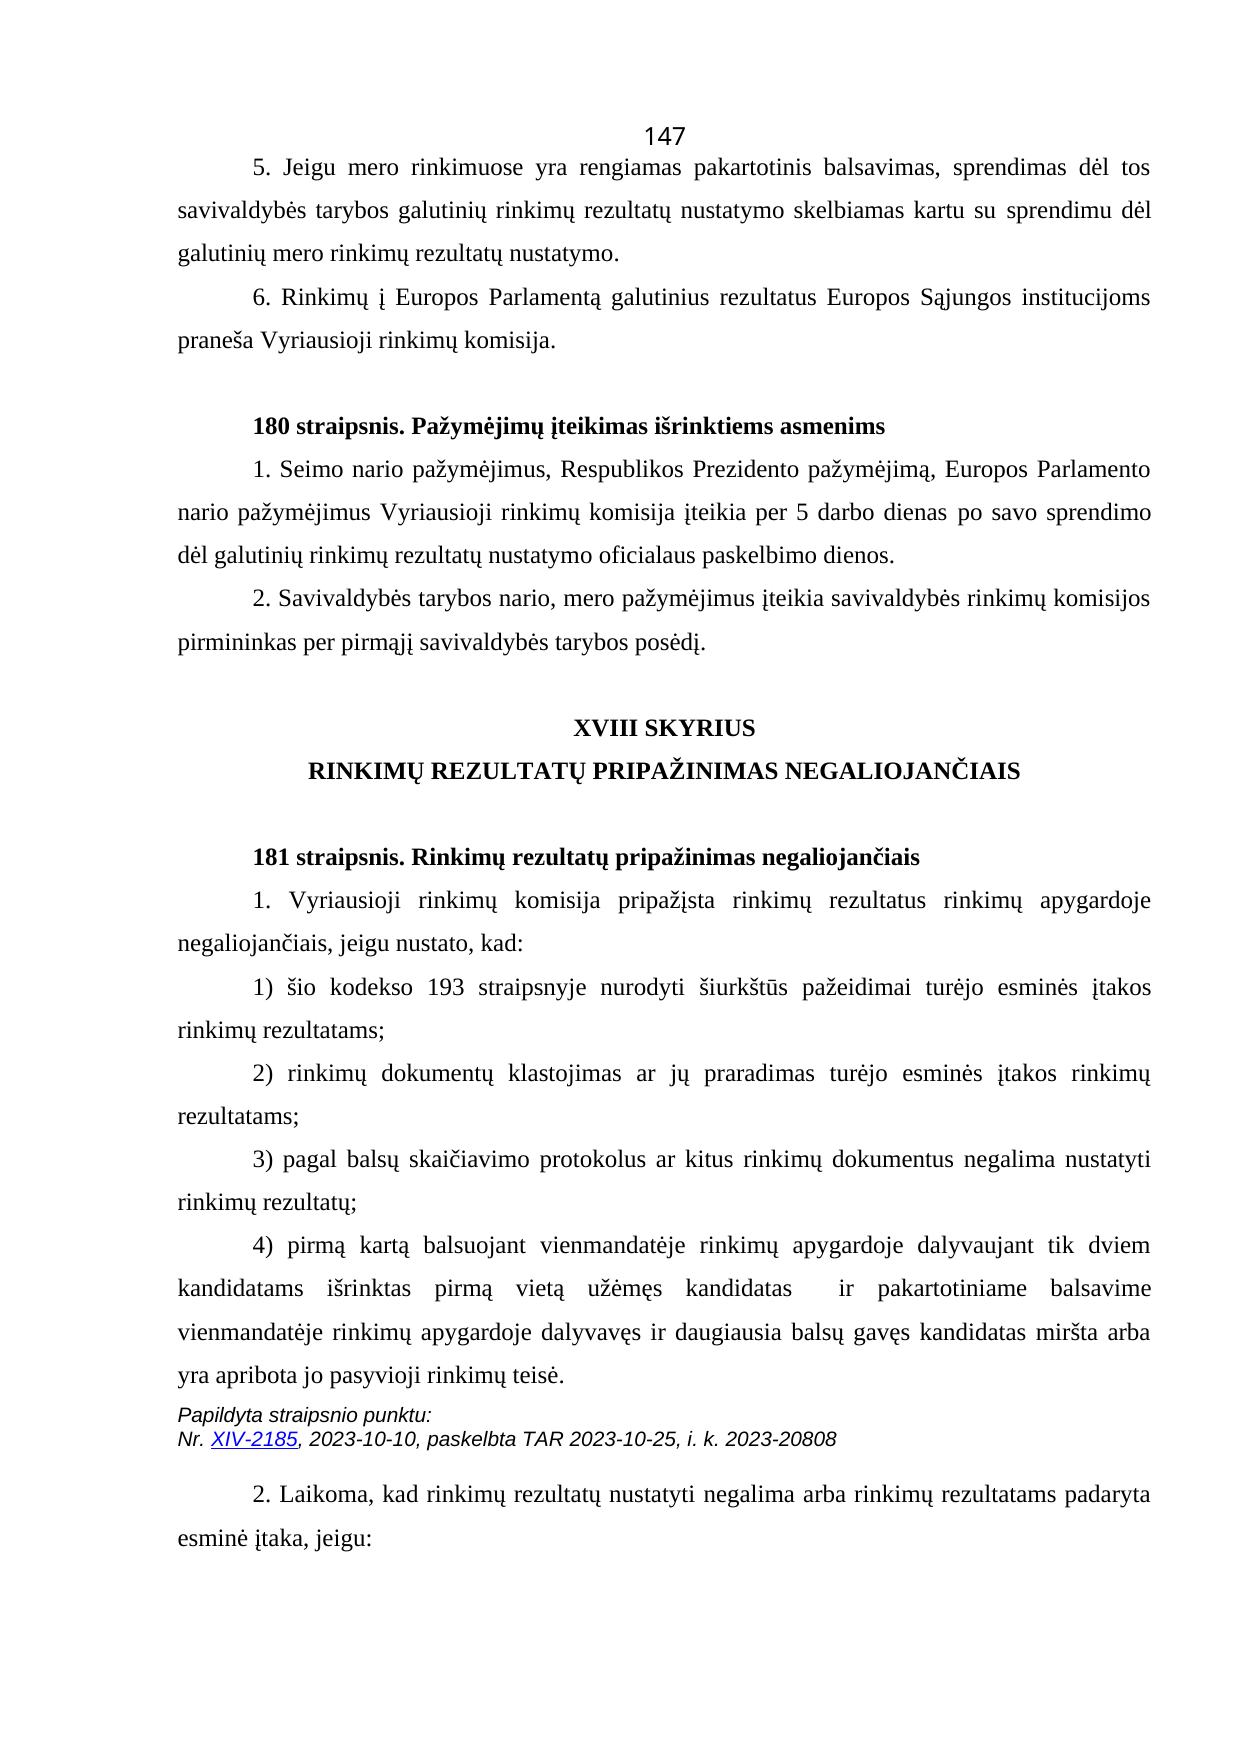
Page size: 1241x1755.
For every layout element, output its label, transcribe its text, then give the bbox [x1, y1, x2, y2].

text 4) pirmą kartą balsuojant vienmandatėje rinkimų apygardoje dalyvaujant tik dviem kandidatams išrinktas pirmą vietą užėmęs kandidatas ir pakartotiniame balsavime vienmandatėje rinkimų apygardoje dalyvavęs ir daugiausia balsų gavęs kandidatas miršta arba yra apribota jo pasyvioji rinkimų teisė. [177, 1230, 1152, 1388]
text Papildyta straipsnio punktu: [177, 1403, 1152, 1427]
text RINKIMŲ REZULTATŲ PRIPAŽINIMAS NEGALIOJANČIAIS [177, 756, 1152, 785]
text 180 straipsnis. Pažymėjimų įteikimas išrinktiems asmenims [177, 411, 1152, 440]
text 6. Rinkimų į Europos Parlamentą galutinius rezultatus Europos Sąjungos institucijoms praneša Vyriausioji rinkimų komisija. [177, 282, 1152, 353]
text 181 straipsnis. Rinkimų rezultatų pripažinimas negaliojančiais [177, 842, 1152, 871]
text Nr. XIV-2185, 2023-10-10, paskelbta TAR 2023-10-25, i. k. 2023-20808 [177, 1427, 1152, 1451]
text 3) pagal balsų skaičiavimo protokolus ar kitus rinkimų dokumentus negalima nustatyti rinkimų rezultatų; [177, 1144, 1152, 1216]
text 2. Savivaldybės tarybos nario, mero pažymėjimus įteikia savivaldybės rinkimų komisijos pirmininkas per pirmąjį savivaldybės tarybos posėdį. [177, 583, 1152, 655]
text 1) šio kodekso 193 straipsnyje nurodyti šiurkštūs pažeidimai turėjo esminės įtakos rinkimų rezultatams; [177, 972, 1152, 1043]
text 2) rinkimų dokumentų klastojimas ar jų praradimas turėjo esminės įtakos rinkimų rezultatams; [177, 1058, 1152, 1130]
text XVIII SKYRIUS [177, 713, 1152, 742]
text 2. Laikoma, kad rinkimų rezultatų nustatyti negalima arba rinkimų rezultatams padaryta esminė įtaka, jeigu: [177, 1479, 1152, 1551]
text 1. Seimo nario pažymėjimus, Respublikos Prezidento pažymėjimą, Europos Parlamento nario pažymėjimus Vyriausioji rinkimų komisija įteikia per 5 darbo dienas po savo sprendimo dėl galutinių rinkimų rezultatų nustatymo oficialaus paskelbimo dienos. [177, 454, 1152, 569]
text 5. Jeigu mero rinkimuose yra rengiamas pakartotinis balsavimas, sprendimas dėl tos savivaldybės tarybos galutinių rinkimų rezultatų nustatymo skelbiamas kartu su sprendimu dėl galutinių mero rinkimų rezultatų nustatymo. [177, 152, 1152, 267]
text 1. Vyriausioji rinkimų komisija pripažįsta rinkimų rezultatus rinkimų apygardoje negaliojančiais, jeigu nustato, kad: [177, 885, 1152, 957]
